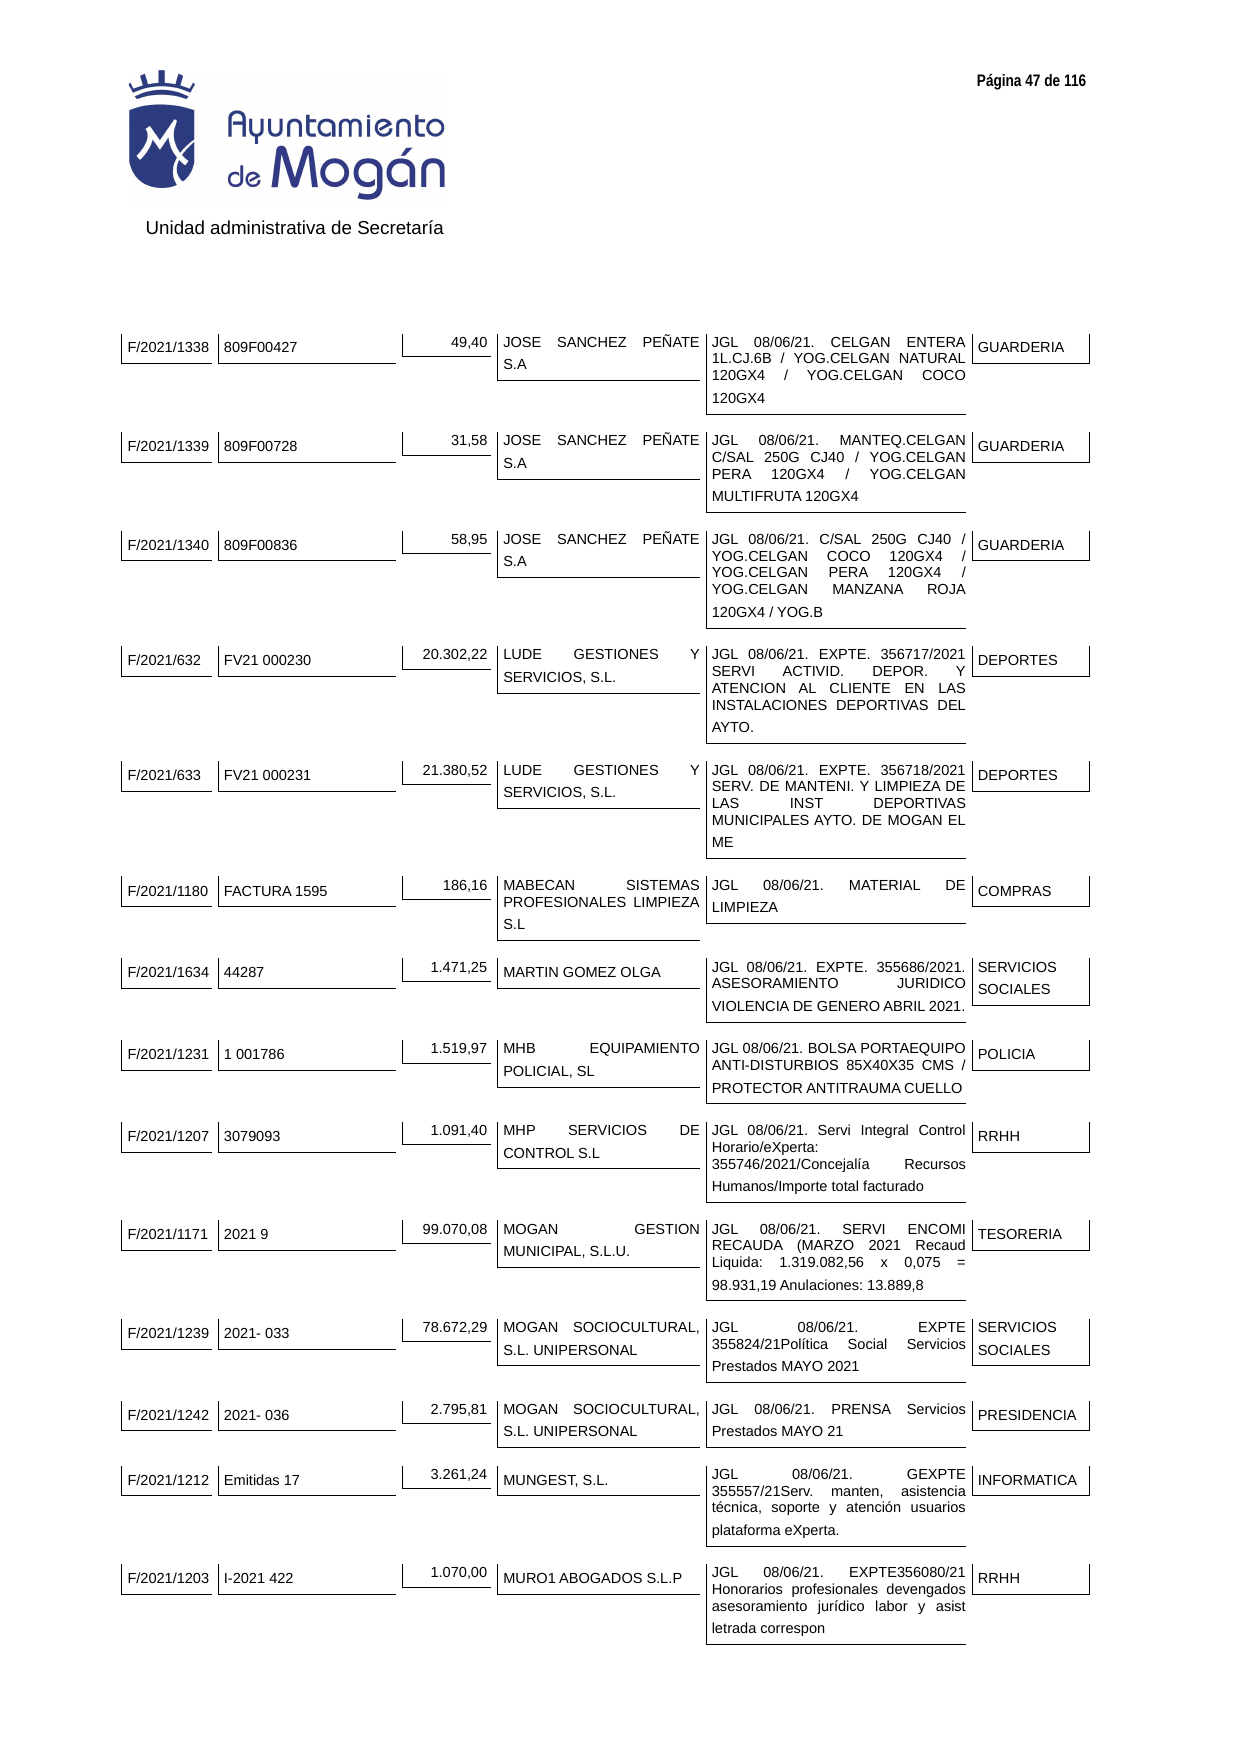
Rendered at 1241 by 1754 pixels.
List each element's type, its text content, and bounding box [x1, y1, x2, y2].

table_cell 2021 9 [215, 1218, 399, 1316]
table_cell COMPRAS [969, 874, 1092, 955]
table_cell JGL 08/06/21. Servi Integral Control Horario/eXperta: 355746/2021/Concejalía Recursos Humanos/Importe total facturado [703, 1119, 969, 1217]
table_cell 2021- 033 [215, 1316, 399, 1398]
table_cell F/2021/1171 [118, 1218, 215, 1316]
table_cell FV21 000231 [215, 758, 399, 873]
table_cell 1.070,00 [399, 1561, 494, 1660]
table_cell MARTIN GOMEZ OLGA [494, 955, 703, 1037]
table_cell 1.091,40 [399, 1119, 494, 1217]
table_cell F/2021/1180 [118, 874, 215, 955]
table_cell F/2021/1212 [118, 1463, 215, 1561]
table_cell 809F00836 [215, 528, 399, 643]
table_cell SERVICIOS SOCIALES [969, 1316, 1092, 1398]
table_cell 2.795,81 [399, 1398, 494, 1463]
table_cell MOGAN SOCIOCULTURAL, S.L. UNIPERSONAL [494, 1316, 703, 1398]
table_cell F/2021/632 [118, 643, 215, 758]
table_cell JOSE SANCHEZ PEÑATE S.A [494, 429, 703, 528]
table_cell 49,40 [399, 331, 494, 429]
table_cell 58,95 [399, 528, 494, 643]
table_cell MHB EQUIPAMIENTO POLICIAL, SL [494, 1037, 703, 1119]
table_cell LUDE GESTIONES Y SERVICIOS, S.L. [494, 643, 703, 758]
table_cell F/2021/1338 [118, 331, 215, 429]
table_cell JGL 08/06/21. EXPTE. 356718/2021 SERV. DE MANTENI. Y LIMPIEZA DE LAS INST DEPORTIVAS MUNICIPALES AYTO. DE MOGAN EL ME [703, 758, 969, 873]
table_cell SERVICIOS SOCIALES [969, 955, 1092, 1037]
table_cell F/2021/1634 [118, 955, 215, 1037]
table_cell 44287 [215, 955, 399, 1037]
table_cell F/2021/1340 [118, 528, 215, 643]
table_cell MUNGEST, S.L. [494, 1463, 703, 1561]
table_cell 1.471,25 [399, 955, 494, 1037]
table_cell JGL 08/06/21. EXPTE 355824/21Política Social Servicios Prestados MAYO 2021 [703, 1316, 969, 1398]
picture [128, 70, 445, 206]
table_cell FV21 000230 [215, 643, 399, 758]
table_cell JGL 08/06/21. SERVI ENCOMI RECAUDA (MARZO 2021 Recaud Liquida: 1.319.082,56 x 0,075 = 98.931,19 Anulaciones: 13.889,8 [703, 1218, 969, 1316]
table_cell F/2021/1339 [118, 429, 215, 528]
table_cell JGL 08/06/21. EXPTE. 356717/2021 SERVI ACTIVID. DEPOR. Y ATENCION AL CLIENTE EN LAS INSTALACIONES DEPORTIVAS DEL AYTO. [703, 643, 969, 758]
table_cell 186,16 [399, 874, 494, 955]
table_cell PRESIDENCIA [969, 1398, 1092, 1463]
table_cell 809F00427 [215, 331, 399, 429]
table_cell 1.519,97 [399, 1037, 494, 1119]
table_cell JGL 08/06/21. CELGAN ENTERA 1L.CJ.6B / YOG.CELGAN NATURAL 120GX4 / YOG.CELGAN COCO 120GX4 [703, 331, 969, 429]
table_cell 2021- 036 [215, 1398, 399, 1463]
table_cell JGL 08/06/21. EXPTE. 355686/2021. ASESORAMIENTO JURIDICO VIOLENCIA DE GENERO ABRIL 2021. [703, 955, 969, 1037]
table_cell JGL 08/06/21. C/SAL 250G CJ40 / YOG.CELGAN COCO 120GX4 / YOG.CELGAN PERA 120GX4 / YOG.CELGAN MANZANA ROJA 120GX4 / YOG.B [703, 528, 969, 643]
table_cell 3.261,24 [399, 1463, 494, 1561]
table_cell DEPORTES [969, 643, 1092, 758]
table_cell JOSE SANCHEZ PEÑATE S.A [494, 331, 703, 429]
table_cell DEPORTES [969, 758, 1092, 873]
table_cell F/2021/633 [118, 758, 215, 873]
table_cell 78.672,29 [399, 1316, 494, 1398]
table_cell LUDE GESTIONES Y SERVICIOS, S.L. [494, 758, 703, 873]
table_cell RRHH [969, 1119, 1092, 1217]
table_cell Emitidas 17 [215, 1463, 399, 1561]
table_cell F/2021/1239 [118, 1316, 215, 1398]
table_cell FACTURA 1595 [215, 874, 399, 955]
table_cell JGL 08/06/21. BOLSA PORTAEQUIPO ANTI-DISTURBIOS 85X40X35 CMS / PROTECTOR ANTITRAUMA CUELLO [703, 1037, 969, 1119]
table_cell RRHH [969, 1561, 1092, 1660]
table_cell 3079093 [215, 1119, 399, 1217]
table_cell F/2021/1207 [118, 1119, 215, 1217]
table_cell I-2021 422 [215, 1561, 399, 1660]
table_cell INFORMATICA [969, 1463, 1092, 1561]
table_cell JGL 08/06/21. PRENSA Servicios Prestados MAYO 21 [703, 1398, 969, 1463]
table_cell 1 001786 [215, 1037, 399, 1119]
table_cell 20.302,22 [399, 643, 494, 758]
table_cell MOGAN SOCIOCULTURAL, S.L. UNIPERSONAL [494, 1398, 703, 1463]
table_cell MABECAN SISTEMAS PROFESIONALES LIMPIEZA S.L [494, 874, 703, 955]
table_cell MHP SERVICIOS DE CONTROL S.L [494, 1119, 703, 1217]
table_cell 99.070,08 [399, 1218, 494, 1316]
table_cell JOSE SANCHEZ PEÑATE S.A [494, 528, 703, 643]
table_cell GUARDERIA [969, 429, 1092, 528]
table_cell GUARDERIA [969, 331, 1092, 429]
table_cell F/2021/1203 [118, 1561, 215, 1660]
table_cell TESORERIA [969, 1218, 1092, 1316]
table_cell 31,58 [399, 429, 494, 528]
table_cell JGL 08/06/21. EXPTE356080/21 Honorarios profesionales devengados asesoramiento jurídico labor y asist letrada correspon [703, 1561, 969, 1660]
table_cell 21.380,52 [399, 758, 494, 873]
table_cell F/2021/1231 [118, 1037, 215, 1119]
table_cell JGL 08/06/21. MANTEQ.CELGAN C/SAL 250G CJ40 / YOG.CELGAN PERA 120GX4 / YOG.CELGAN MULTIFRUTA 120GX4 [703, 429, 969, 528]
table_cell JGL 08/06/21. GEXPTE 355557/21Serv. manten, asistencia técnica, soporte y atención usuarios plataforma eXperta. [703, 1463, 969, 1561]
table_cell 809F00728 [215, 429, 399, 528]
table_cell F/2021/1242 [118, 1398, 215, 1463]
table_cell MURO1 ABOGADOS S.L.P [494, 1561, 703, 1660]
table_cell POLICIA [969, 1037, 1092, 1119]
table_cell MOGAN GESTION MUNICIPAL, S.L.U. [494, 1218, 703, 1316]
table_cell GUARDERIA [969, 528, 1092, 643]
table_cell JGL 08/06/21. MATERIAL DE LIMPIEZA [703, 874, 969, 955]
